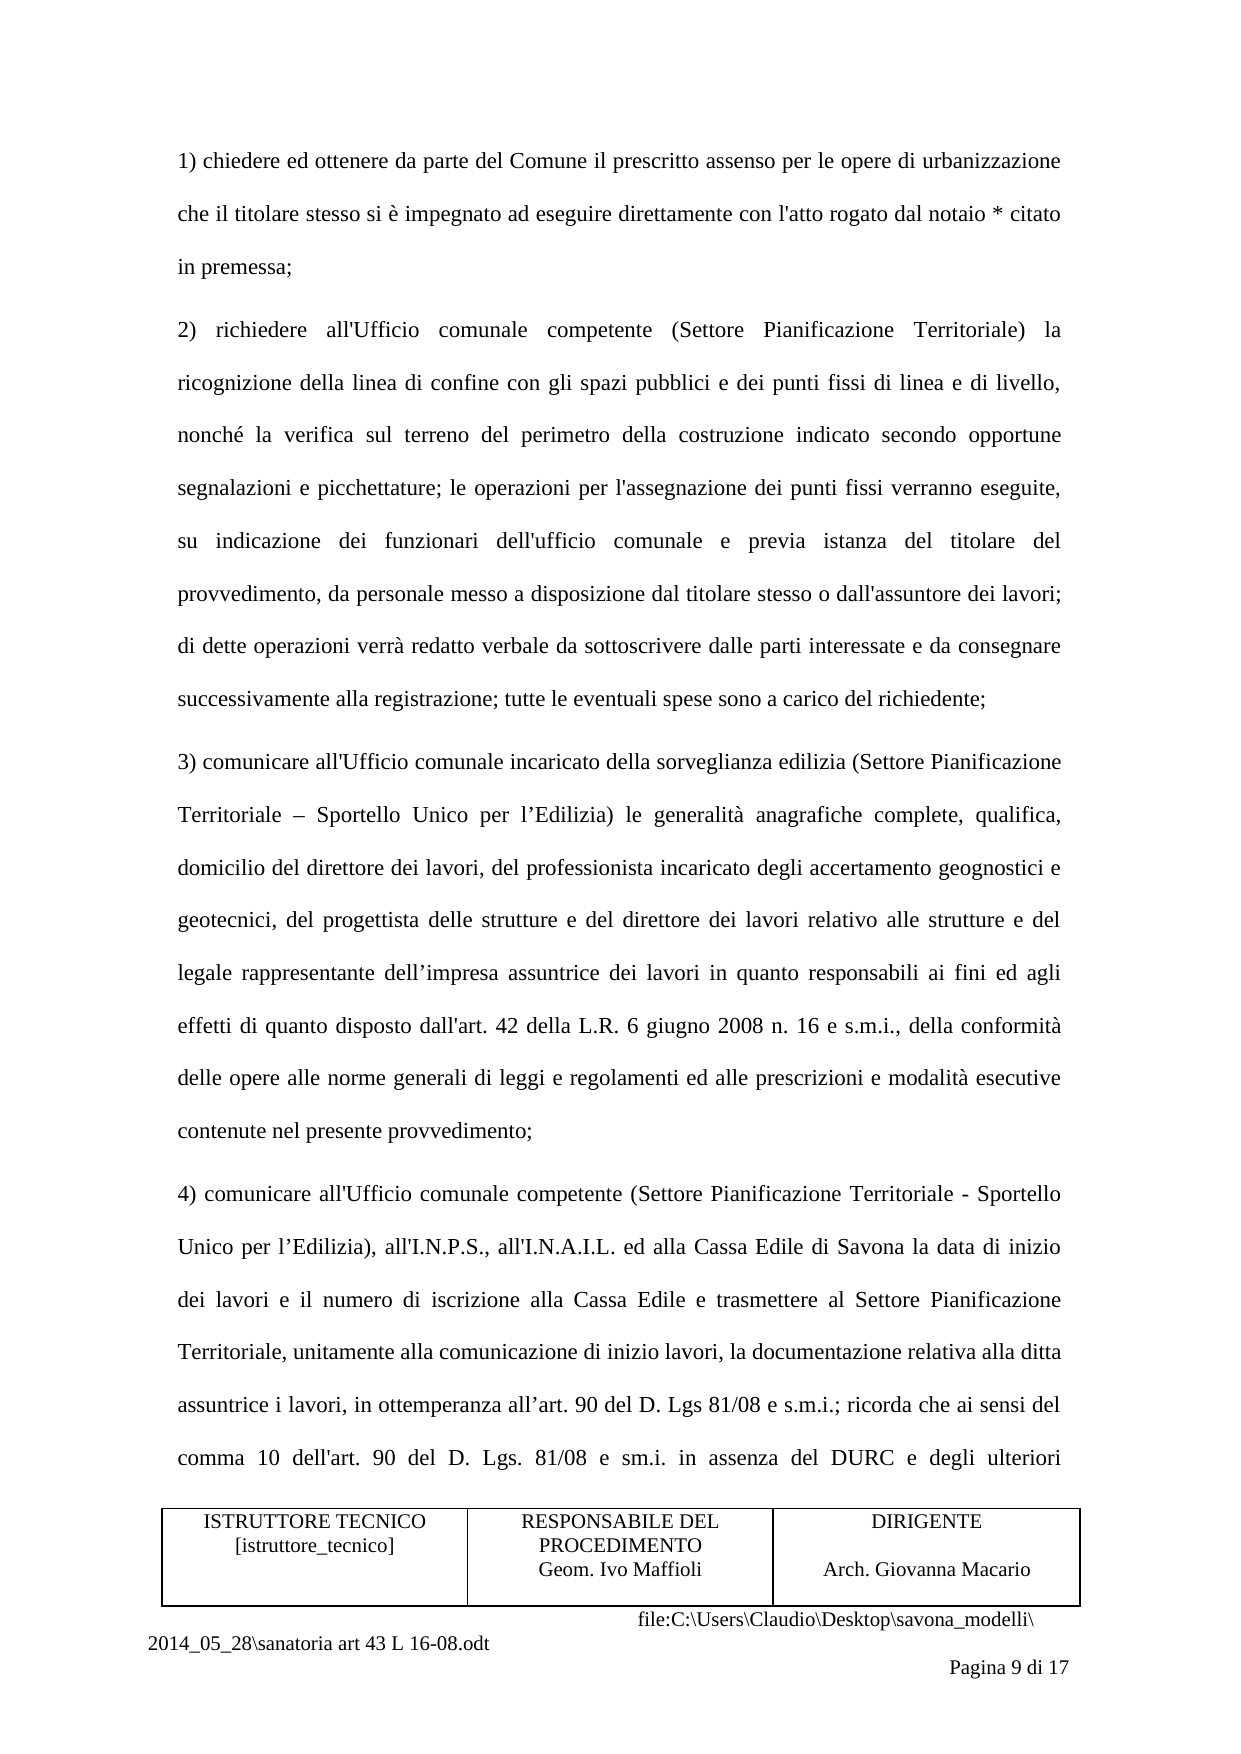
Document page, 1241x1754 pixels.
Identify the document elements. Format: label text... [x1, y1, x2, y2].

text 2) richiedere all'Ufficio comunale competente (Settore Pianificazione Territoriale) la ricognizione della linea di confine con gli spazi pubblici e dei punti fissi di linea e di livello, nonché la verifica sul terreno del perimetro della costruzione indicato secondo opportune segnalazioni e picchettature; le operazioni per l'assegnazione dei punti fissi verranno eseguite, su indicazione dei funzionari dell'ufficio comunale e previa istanza del titolare del provvedimento, da personale messo a disposizione dal titolare stesso o dall'assuntore dei lavori; di dette operazioni verrà redatto verbale da sottoscrivere dalle parti interessate e da consegnare successivamente alla registrazione; tutte le eventuali spese sono a carico del richiedente; [177, 316, 1063, 711]
text 3) comunicare all'Ufficio comunale incaricato della sorveglianza edilizia (Settore Pianificazione Territoriale – Sportello Unico per l’Edilizia) le generalità anagrafiche complete, qualifica, domicilio del direttore dei lavori, del professionista incaricato degli accertamento geognostici e geotecnici, del progettista delle strutture e del direttore dei lavori relativo alle strutture e del legale rappresentante dell’impresa assuntrice dei lavori in quanto responsabili ai fini ed agli effetti di quanto disposto dall'art. 42 della L.R. 6 giugno 2008 n. 16 e s.m.i., della conformità delle opere alle norme generali di leggi e regolamenti ed alle prescrizioni e modalità esecutive contenute nel presente provvedimento; [177, 748, 1063, 1143]
text 4) comunicare all'Ufficio comunale competente (Settore Pianificazione Territoriale - Sportello Unico per l’Edilizia), all'I.N.P.S., all'I.N.A.I.L. ed alla Cassa Edile di Savona la data di inizio dei lavori e il numero di iscrizione alla Cassa Edile e trasmettere al Settore Pianificazione Territoriale, unitamente alla comunicazione di inizio lavori, la documentazione relativa alla ditta assuntrice i lavori, in ottemperanza all’art. 90 del D. Lgs 81/08 e s.m.i.; ricorda che ai sensi del comma 10 dell'art. 90 del D. Lgs. 81/08 e sm.i. in assenza del DURC e degli ulteriori [177, 1180, 1063, 1470]
text 1) chiedere ed ottenere da parte del Comune il prescritto assenso per le opere di urbanizzazione che il titolare stesso si è impegnato ad eseguire direttamente con l'atto rogato dal notaio * citato in premessa; [177, 148, 1063, 279]
